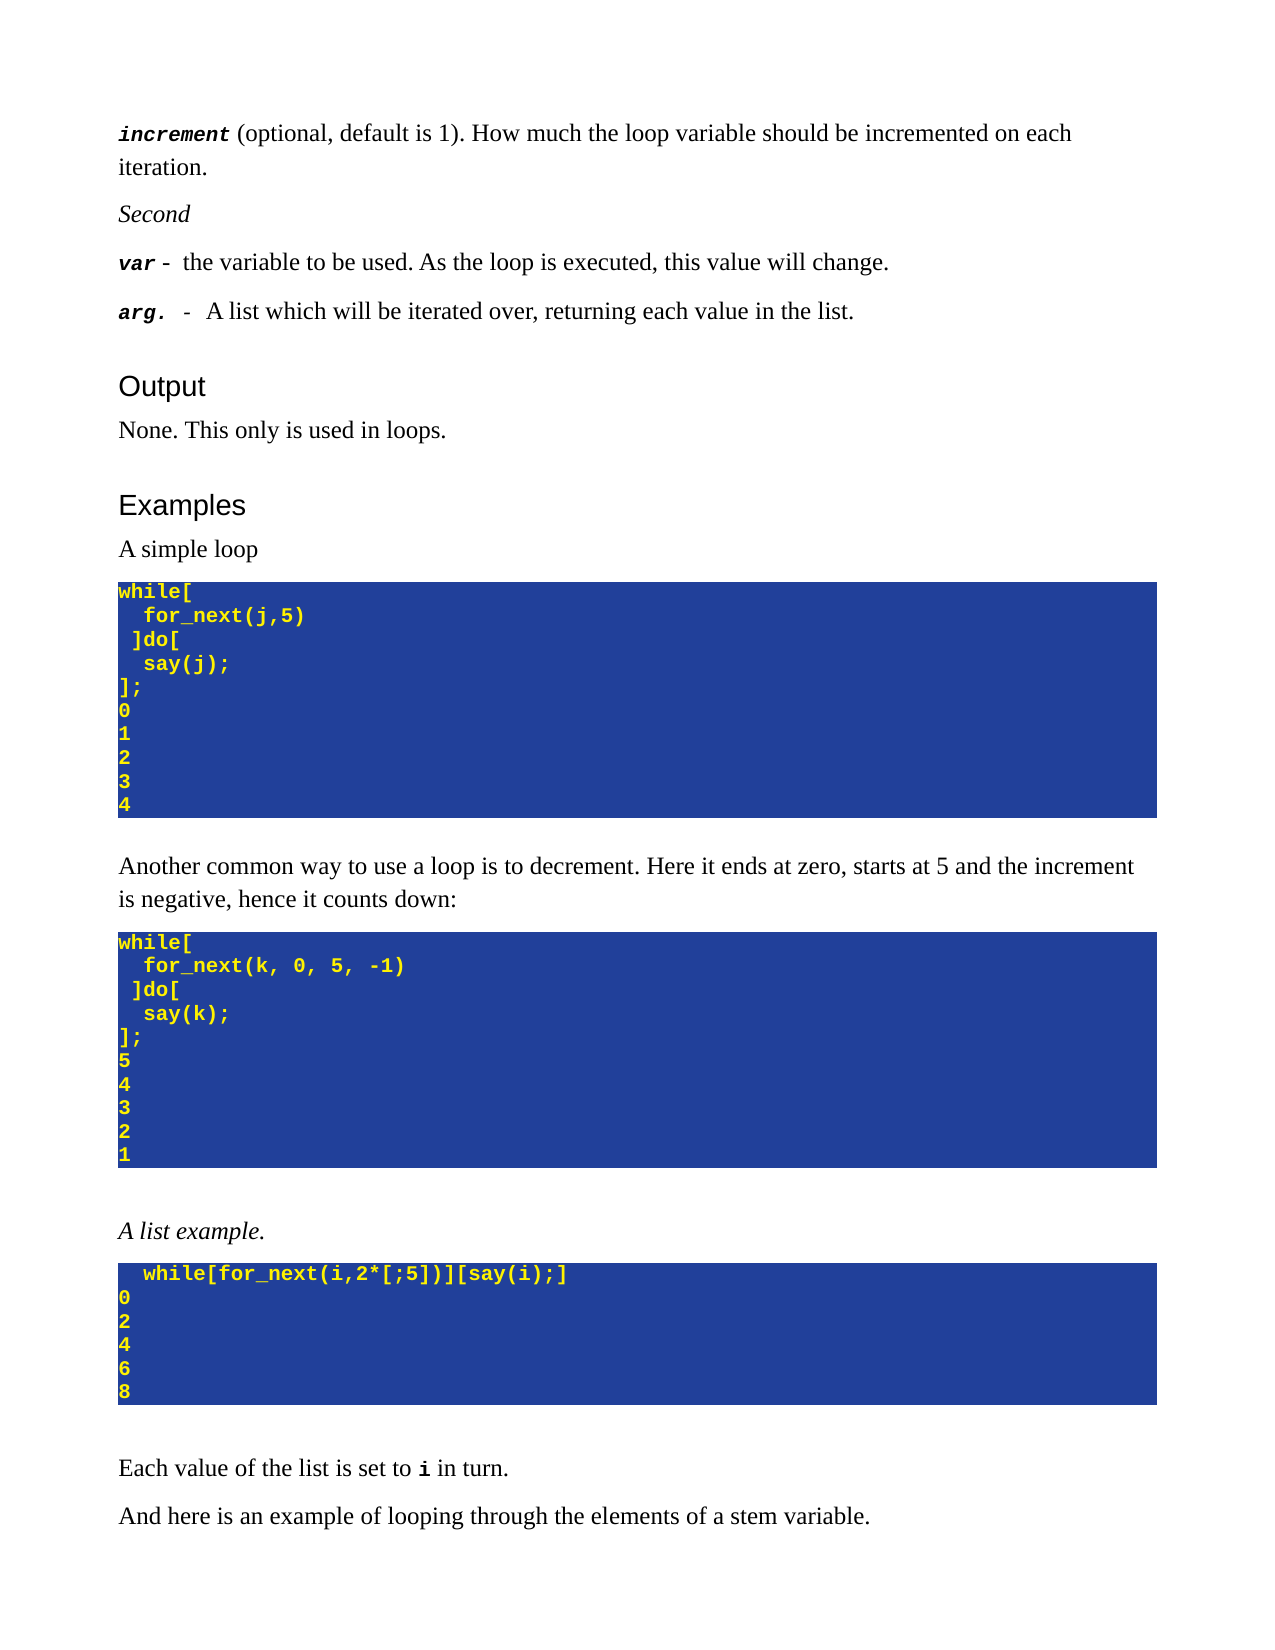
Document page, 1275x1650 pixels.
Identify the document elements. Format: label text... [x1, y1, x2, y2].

text ]do[ [118, 979, 1157, 1003]
text 4 [118, 1073, 1157, 1097]
text say(k); [118, 1003, 1157, 1026]
text while[ [118, 582, 1157, 605]
text ]; [118, 676, 1157, 700]
text Each value of the list is set to i in turn. [118, 1453, 1157, 1482]
text while[ [118, 932, 1157, 955]
text 4 [118, 794, 1157, 818]
subtitle Examples [118, 488, 1157, 521]
text for_next(j,5) [118, 605, 1157, 629]
text And here is an example of looping through the elements of a stem variable. [118, 1501, 1157, 1530]
text A simple loop [118, 534, 1157, 563]
text Another common way to use a loop is to decrement. Here it ends at zero, starts at 5 and the increment is negative, hence it counts down: [118, 818, 1157, 913]
text for_next(k, 0, 5, -1) [118, 955, 1157, 979]
text 8 [118, 1382, 1157, 1405]
text 3 [118, 771, 1157, 794]
text arg. - A list which will be iterated over, returning each value in the list. [118, 296, 1157, 325]
text while[for_next(i,2*[;5])][say(i);] [118, 1263, 1157, 1287]
text say(j); [118, 652, 1157, 676]
text 0 [118, 700, 1157, 723]
text 6 [118, 1358, 1157, 1382]
text 0 [118, 1287, 1157, 1311]
text A list example. [118, 1216, 1157, 1244]
text Second [118, 199, 1157, 228]
text 2 [118, 747, 1157, 771]
text var - the variable to be used. As the loop is executed, this value will change. [118, 247, 1157, 277]
text 2 [118, 1311, 1157, 1334]
subtitle Output [118, 369, 1157, 403]
text 1 [118, 723, 1157, 747]
text None. This only is used in loops. [118, 415, 1157, 444]
text 4 [118, 1334, 1157, 1358]
text 1 [118, 1144, 1157, 1168]
text increment (optional, default is 1). How much the loop variable should be incremented on each iteration. [118, 118, 1157, 181]
text ]do[ [118, 629, 1157, 652]
text 3 [118, 1097, 1157, 1121]
text 5 [118, 1050, 1157, 1073]
text 2 [118, 1121, 1157, 1144]
text ]; [118, 1026, 1157, 1050]
